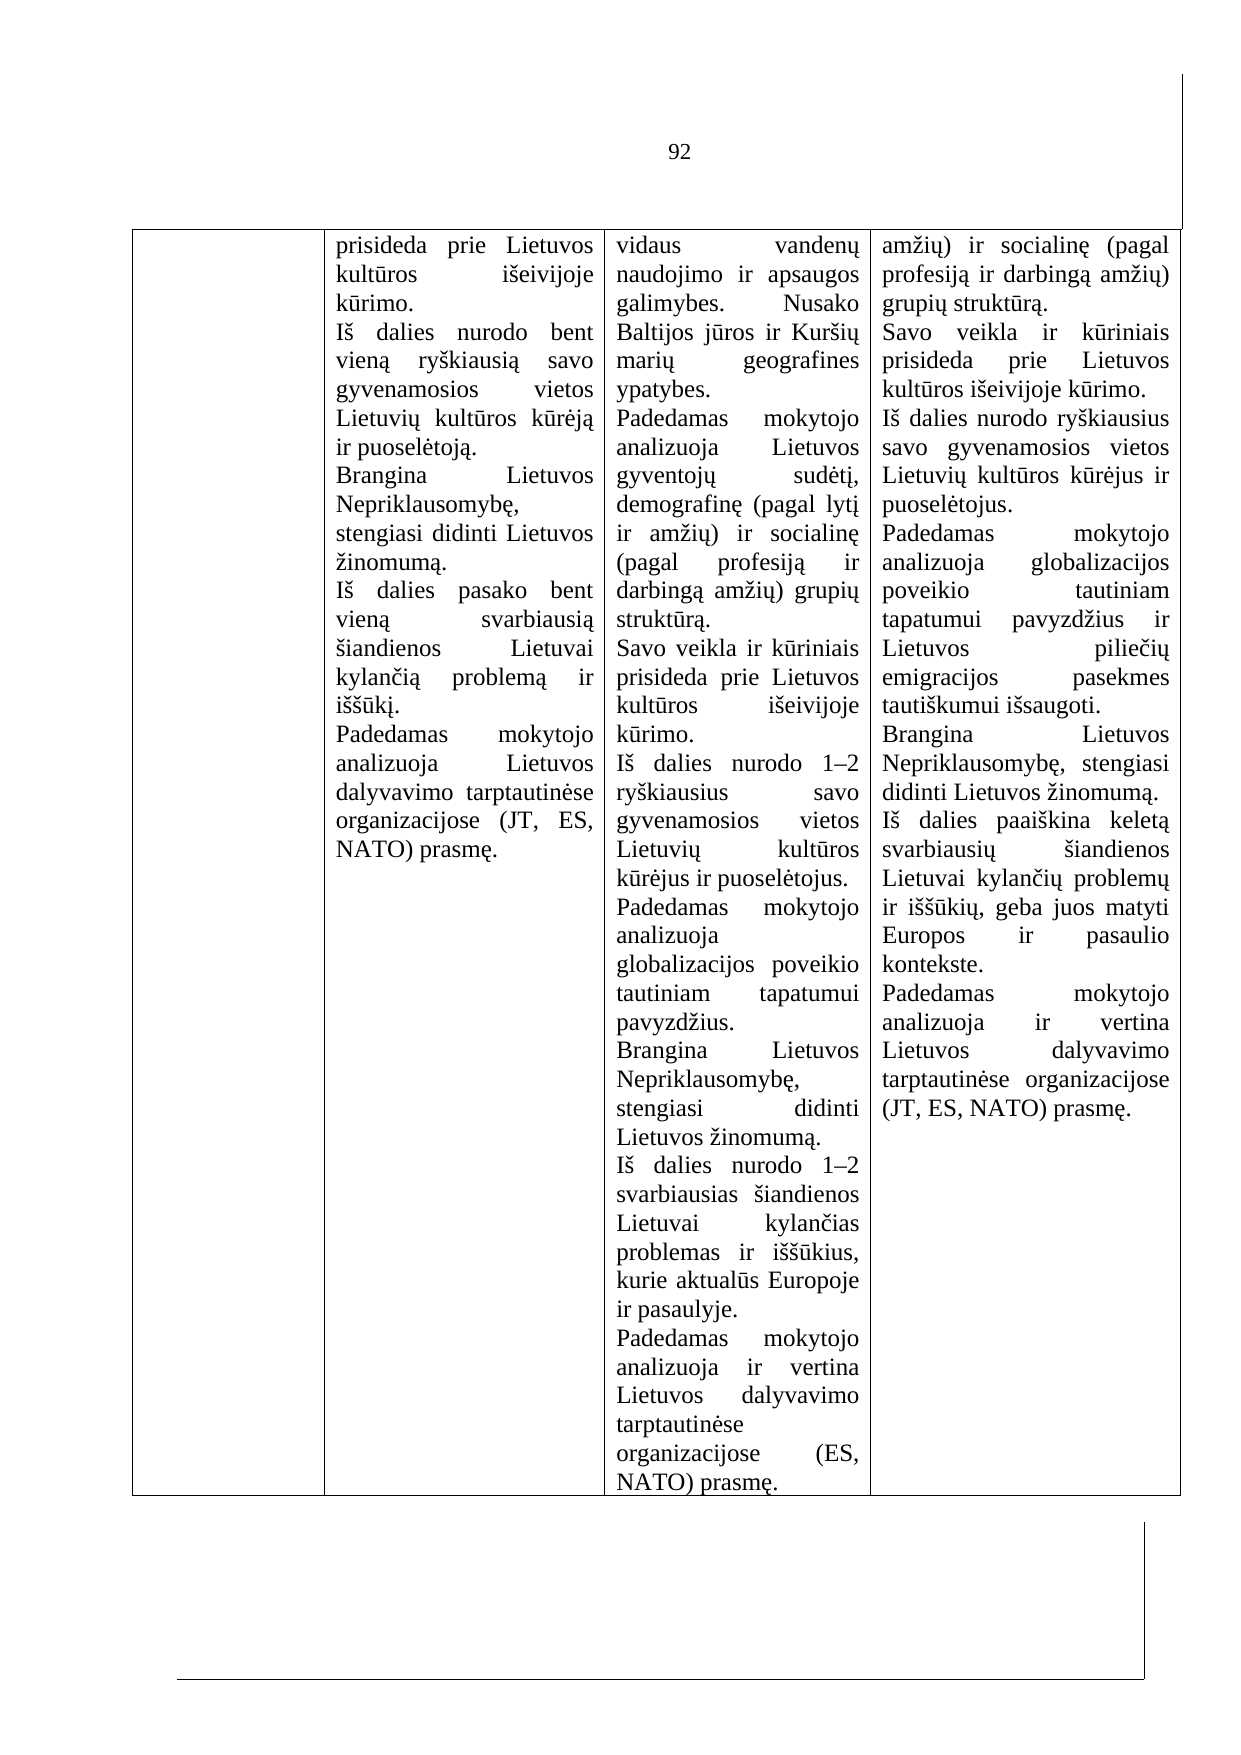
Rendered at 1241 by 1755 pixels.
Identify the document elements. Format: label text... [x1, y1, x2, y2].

table_cell amžių) ir socialinę (pagal profesiją ir darbingą amžių) grupių struktūrą. Savo veikla ir kūriniais prisideda prie Lietuvos kultūros išeivijoje kūrimo. Iš dalies nurodo ryškiausius savo gyvenamosios vietos Lietuvių kultūros kūrėjus ir puoselėtojus. Padedamas mokytojo analizuoja globalizacijos poveikio tautiniam tapatumui pavyzdžius ir Lietuvos piliečių emigracijos pasekmes tautiškumui išsaugoti. Brangina Lietuvos Nepriklausomybę, stengiasi didinti Lietuvos žinomumą. Iš dalies paaiškina keletą svarbiausių šiandienos Lietuvai kylančių problemų ir iššūkių, geba juos matyti Europos ir pasaulio kontekste. Padedamas mokytojo analizuoja ir vertina Lietuvos dalyvavimo tarptautinėse organizacijose (JT, ES, NATO) prasmę. [871, 230, 1180, 1495]
table_cell [133, 230, 324, 1495]
table_cell prisideda prie Lietuvos kultūros išeivijoje kūrimo. Iš dalies nurodo bent vieną ryškiausią savo gyvenamosios vietos Lietuvių kultūros kūrėją ir puoselėtoją. Brangina Lietuvos Nepriklausomybę, stengiasi didinti Lietuvos žinomumą. Iš dalies pasako bent vieną svarbiausią šiandienos Lietuvai kylančią problemą ir iššūkį. Padedamas mokytojo analizuoja Lietuvos dalyvavimo tarptautinėse organizacijose (JT, ES, NATO) prasmę. [325, 230, 604, 1495]
table_cell vidaus vandenų naudojimo ir apsaugos galimybes. Nusako Baltijos jūros ir Kuršių marių geografines ypatybes. Padedamas mokytojo analizuoja Lietuvos gyventojų sudėtį, demografinę (pagal lytį ir amžių) ir socialinę (pagal profesiją ir darbingą amžių) grupių struktūrą. Savo veikla ir kūriniais prisideda prie Lietuvos kultūros išeivijoje kūrimo. Iš dalies nurodo 1–2 ryškiausius savo gyvenamosios vietos Lietuvių kultūros kūrėjus ir puoselėtojus. Padedamas mokytojo analizuoja globalizacijos poveikio tautiniam tapatumui pavyzdžius. Brangina Lietuvos Nepriklausomybę, stengiasi didinti Lietuvos žinomumą. Iš dalies nurodo 1–2 svarbiausias šiandienos Lietuvai kylančias problemas ir iššūkius, kurie aktualūs Europoje ir pasaulyje. Padedamas mokytojo analizuoja ir vertina Lietuvos dalyvavimo tarptautinėse organizacijose (ES, NATO) prasmę. [605, 230, 870, 1495]
